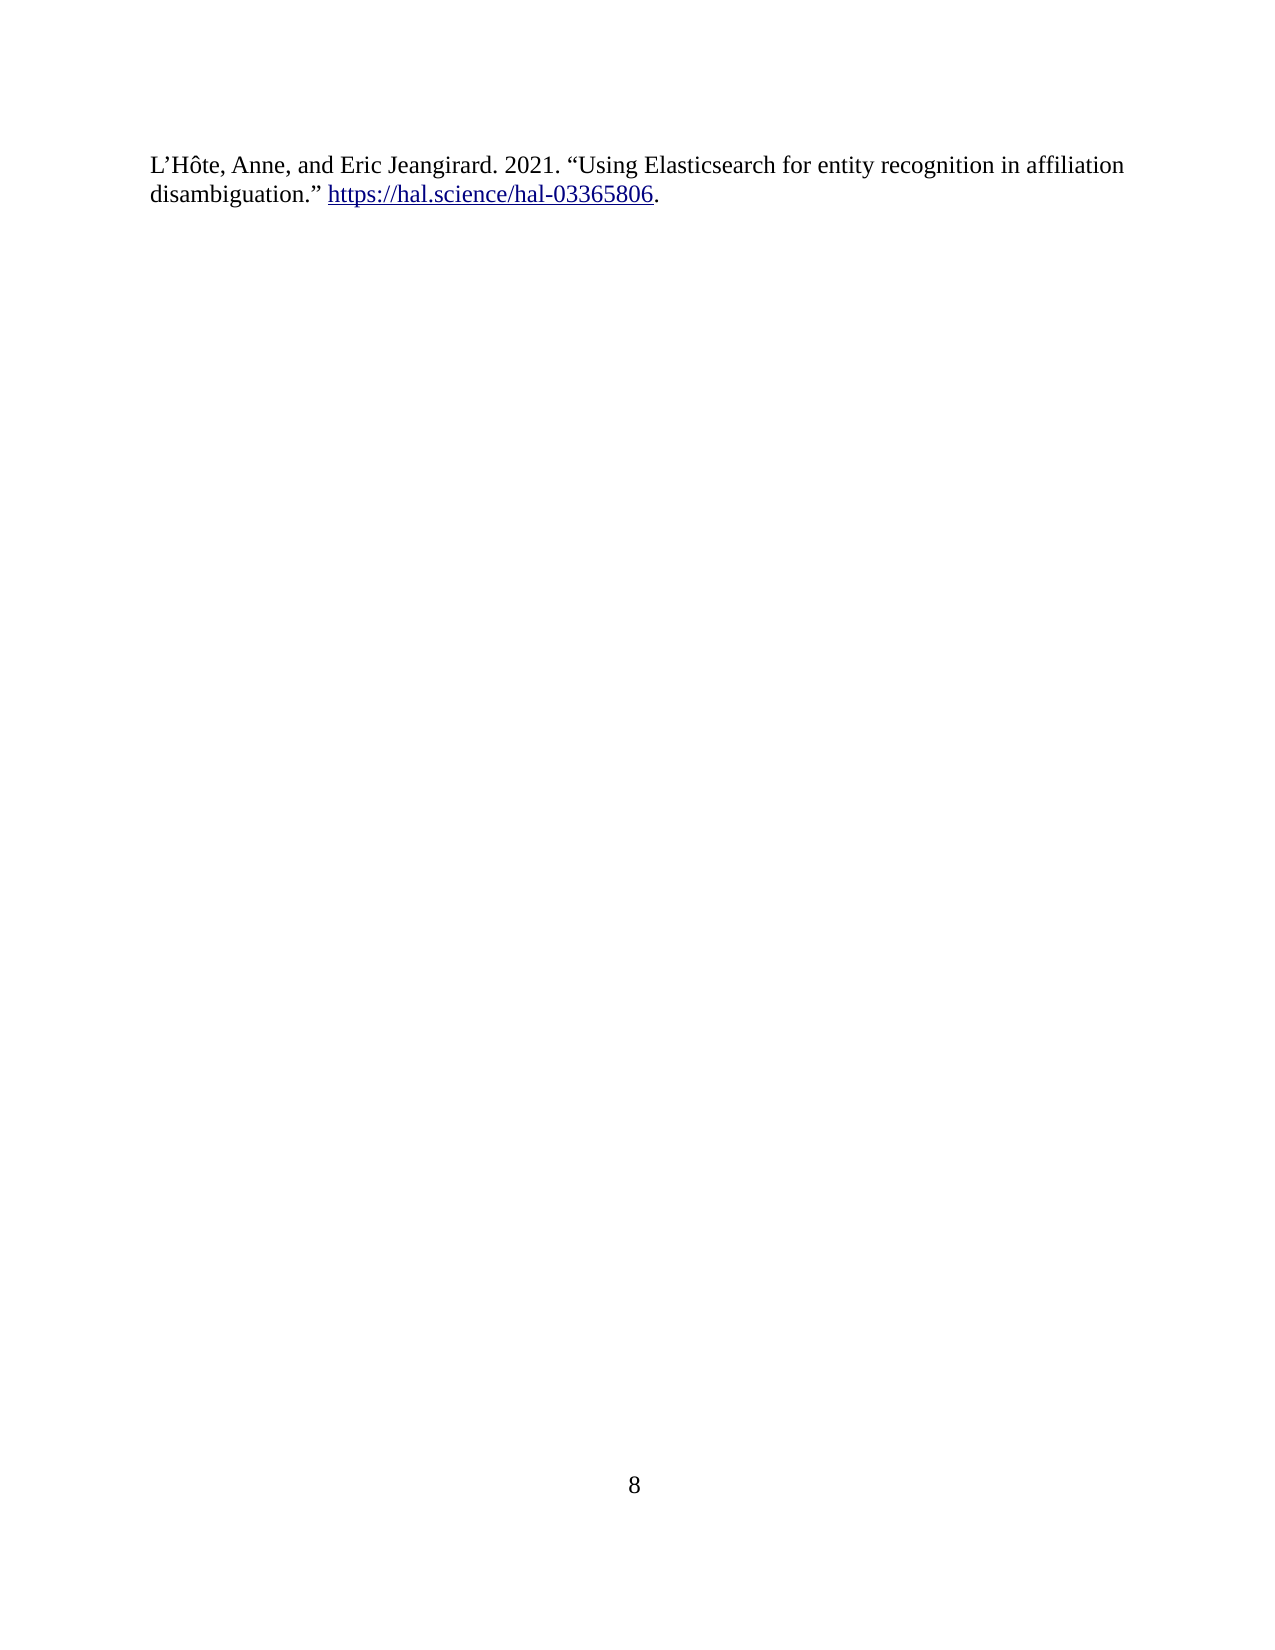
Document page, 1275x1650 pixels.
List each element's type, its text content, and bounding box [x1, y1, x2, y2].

text L’Hôte, Anne, and Eric Jeangirard. 2021. “Using Elasticsearch for entity recognition in affiliation disambiguation.” https://hal.science/hal-03365806. [150, 150, 1125, 207]
